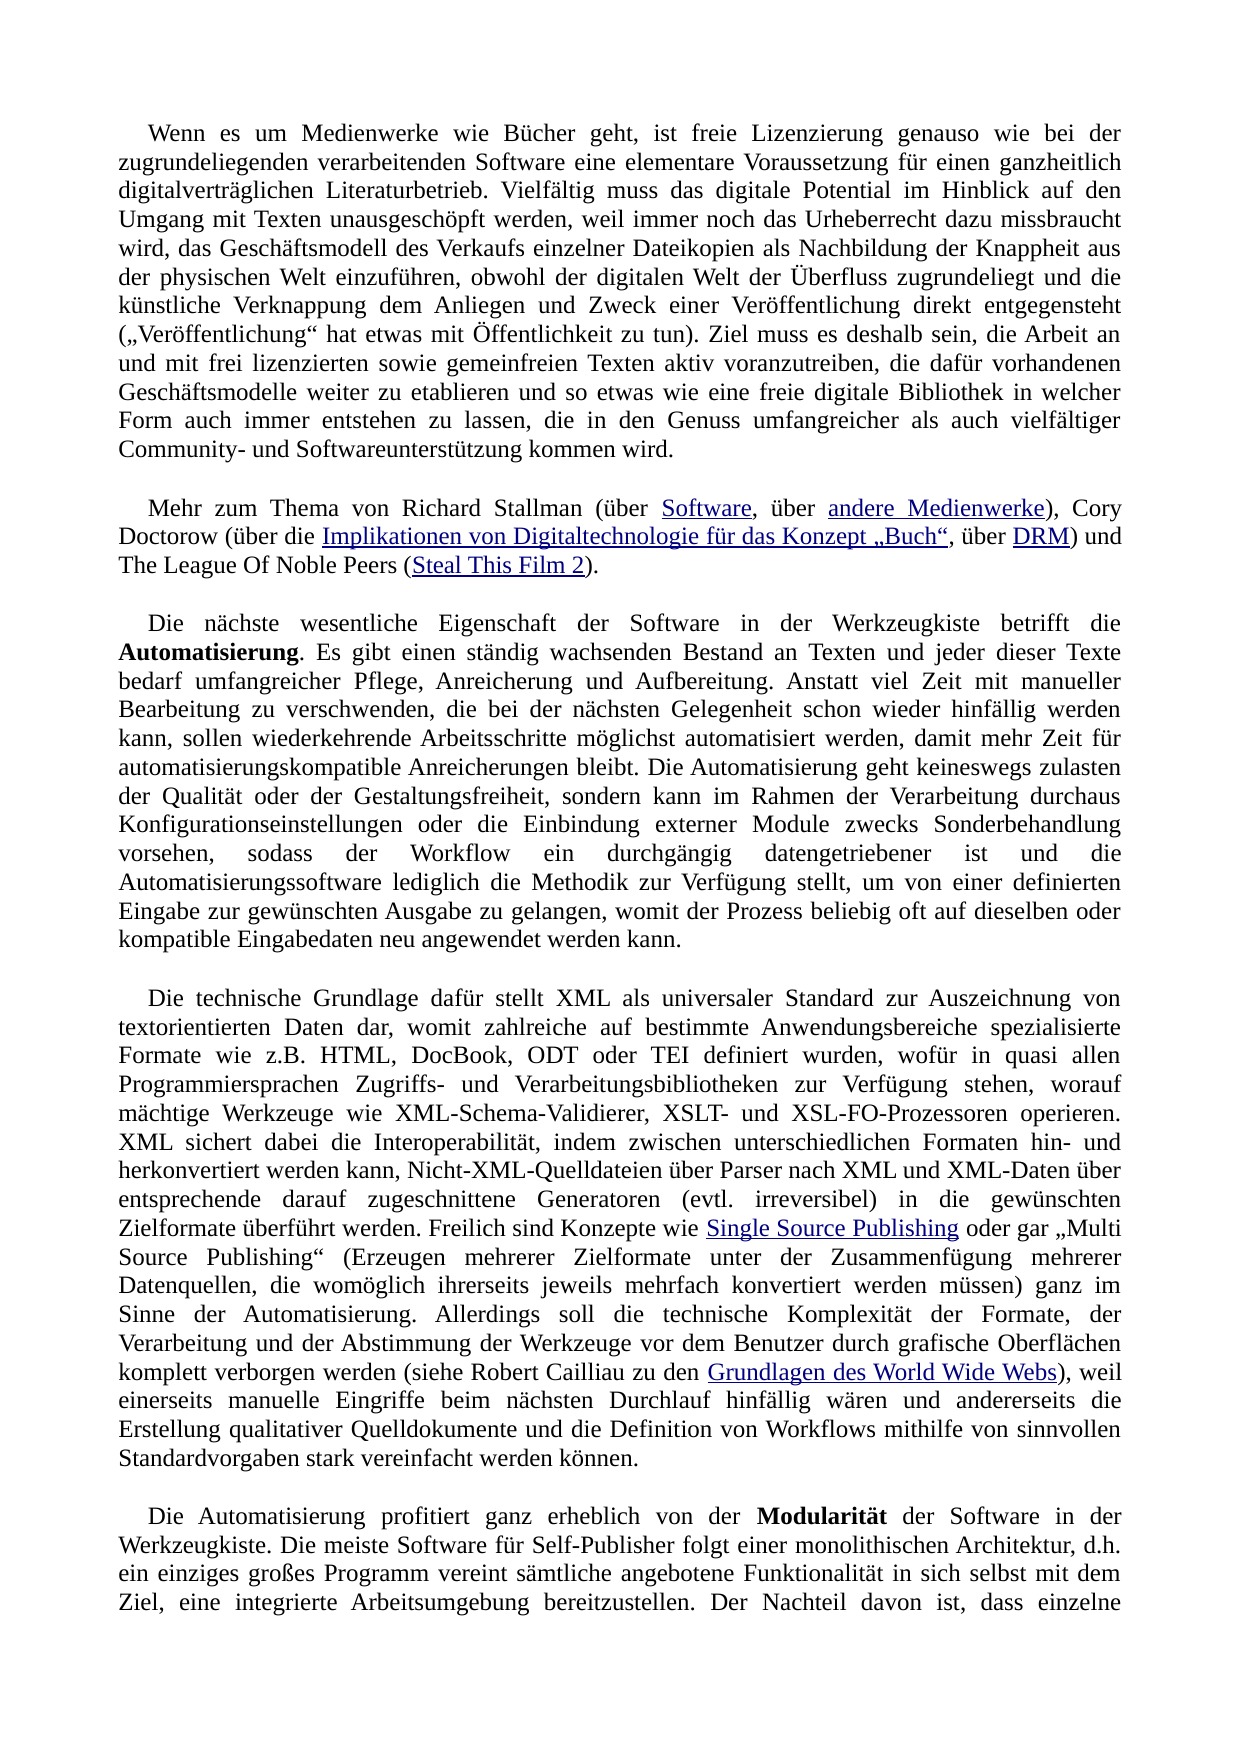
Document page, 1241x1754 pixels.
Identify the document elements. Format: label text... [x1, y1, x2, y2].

text Die Automatisierung profitiert ganz erheblich von der Modularität der Software in der Werkzeugkiste. Die meiste Software für Self-Publisher folgt einer monolithischen Architektur, d.h. ein einziges großes Programm vereint sämtliche angebotene Funktionalität in sich selbst mit dem Ziel, eine integrierte Arbeitsumgebung bereitzustellen. Der Nachteil davon ist, dass einzelne [118, 1501, 1122, 1616]
text Die nächste wesentliche Eigenschaft der Software in der Werkzeugkiste betrifft die Automatisierung. Es gibt einen ständig wachsenden Bestand an Texten und jeder dieser Texte bedarf umfangreicher Pflege, Anreicherung und Aufbereitung. Anstatt viel Zeit mit manueller Bearbeitung zu verschwenden, die bei der nächsten Gelegenheit schon wieder hinfällig werden kann, sollen wiederkehrende Arbeitsschritte möglichst automatisiert werden, damit mehr Zeit für automatisierungskompatible Anreicherungen bleibt. Die Automatisierung geht keineswegs zulasten der Qualität oder der Gestaltungsfreiheit, sondern kann im Rahmen der Verarbeitung durchaus Konfigurationseinstellungen oder die Einbindung externer Module zwecks Sonderbehandlung vorsehen, sodass der Workflow ein durchgängig datengetriebener ist und die Automatisierungssoftware lediglich die Methodik zur Verfügung stellt, um von einer definierten Eingabe zur gewünschten Ausgabe zu gelangen, womit der Prozess beliebig oft auf dieselben oder kompatible Eingabedaten neu angewendet werden kann. [118, 608, 1122, 953]
text Mehr zum Thema von Richard Stallman (über Software, über andere Medienwerke), Cory Doctorow (über die Implikationen von Digitaltechnologie für das Konzept „Buch“, über DRM) und The League Of Noble Peers (Steal This Film 2). [118, 493, 1122, 579]
text Wenn es um Medienwerke wie Bücher geht, ist freie Lizenzierung genauso wie bei der zugrundeliegenden verarbeitenden Software eine elementare Voraussetzung für einen ganzheitlich digitalverträglichen Literaturbetrieb. Vielfältig muss das digitale Potential im Hinblick auf den Umgang mit Texten unausgeschöpft werden, weil immer noch das Urheberrecht dazu missbraucht wird, das Geschäftsmodell des Verkaufs einzelner Dateikopien als Nachbildung der Knappheit aus der physischen Welt einzuführen, obwohl der digitalen Welt der Überfluss zugrundeliegt und die künstliche Verknappung dem Anliegen und Zweck einer Veröffentlichung direkt entgegensteht („Veröffentlichung“ hat etwas mit Öffentlichkeit zu tun). Ziel muss es deshalb sein, die Arbeit an und mit frei lizenzierten sowie gemeinfreien Texten aktiv voranzutreiben, die dafür vorhandenen Geschäftsmodelle weiter zu etablieren und so etwas wie eine freie digitale Bibliothek in welcher Form auch immer entstehen zu lassen, die in den Genuss umfangreicher als auch vielfältiger Community- und Softwareunterstützung kommen wird. [118, 118, 1122, 463]
text Die technische Grundlage dafür stellt XML als universaler Standard zur Auszeichnung von textorientierten Daten dar, womit zahlreiche auf bestimmte Anwendungsbereiche spezialisierte Formate wie z.B. HTML, DocBook, ODT oder TEI definiert wurden, wofür in quasi allen Programmiersprachen Zugriffs- und Verarbeitungsbibliotheken zur Verfügung stehen, worauf mächtige Werkzeuge wie XML-Schema-Validierer, XSLT- und XSL-FO-Prozessoren operieren. XML sichert dabei die Interoperabilität, indem zwischen unterschiedlichen Formaten hin- und herkonvertiert werden kann, Nicht-XML-Quelldateien über Parser nach XML und XML-Daten über entsprechende darauf zugeschnittene Generatoren (evtl. irreversibel) in die gewünschten Zielformate überführt werden. Freilich sind Konzepte wie Single Source Publishing oder gar „Multi Source Publishing“ (Erzeugen mehrerer Zielformate unter der Zusammenfügung mehrerer Datenquellen, die womöglich ihrerseits jeweils mehrfach konvertiert werden müssen) ganz im Sinne der Automatisierung. Allerdings soll die technische Komplexität der Formate, der Verarbeitung und der Abstimmung der Werkzeuge vor dem Benutzer durch grafische Oberflächen komplett verborgen werden (siehe Robert Cailliau zu den Grundlagen des World Wide Webs), weil einerseits manuelle Eingriffe beim nächsten Durchlauf hinfällig wären und andererseits die Erstellung qualitativer Quelldokumente und die Definition von Workflows mithilfe von sinnvollen Standardvorgaben stark vereinfacht werden können. [118, 983, 1122, 1472]
